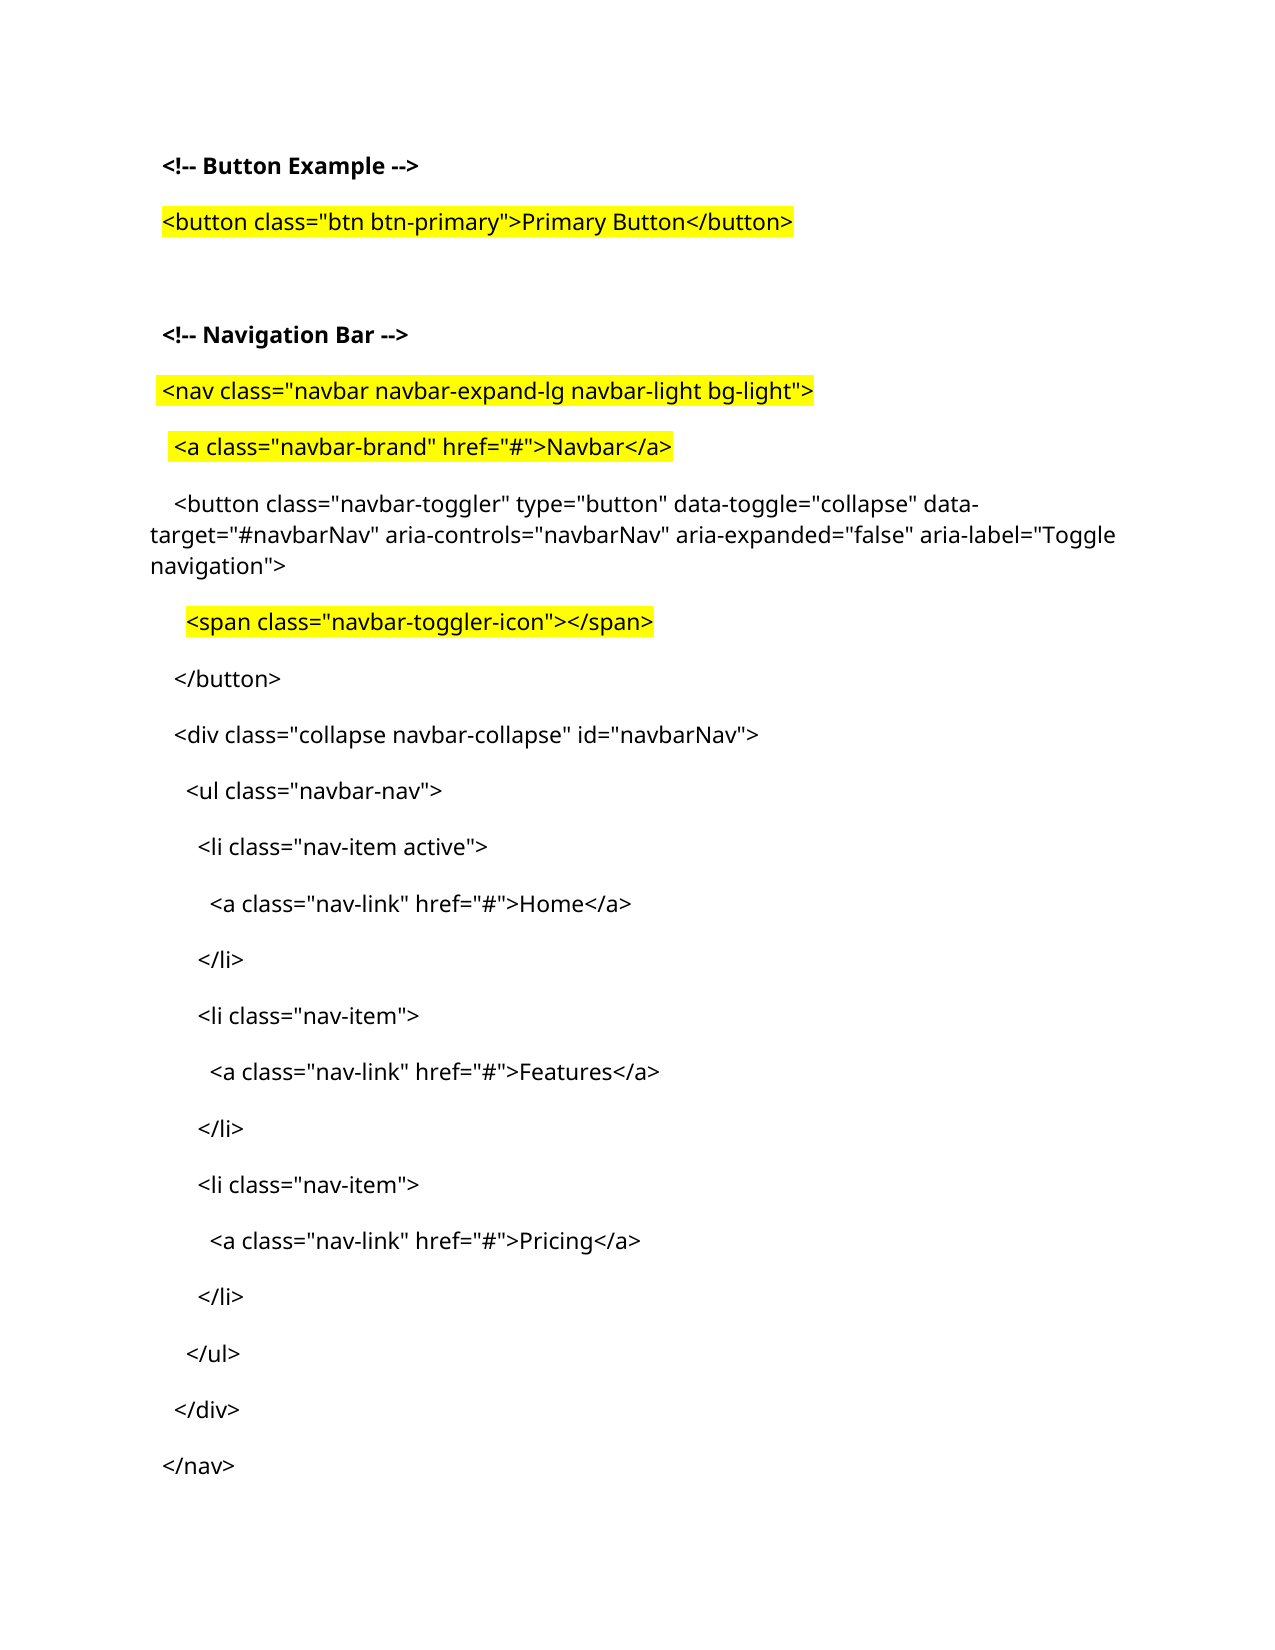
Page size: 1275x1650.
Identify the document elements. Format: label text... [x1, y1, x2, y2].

text <!-- Button Example --> [150, 150, 1125, 181]
text </li> [150, 1112, 1125, 1144]
text <!-- Navigation Bar --> [150, 319, 1125, 350]
text </li> [150, 1281, 1125, 1312]
text <div class="collapse navbar-collapse" id="navbarNav"> [150, 719, 1125, 750]
text </nav> [150, 1450, 1125, 1481]
text <button class="navbar-toggler" type="button" data-toggle="collapse" data-target="#navbarNav" aria-controls="navbarNav" aria-expanded="false" aria-label="Toggle navigation"> [150, 487, 1125, 581]
text <nav class="navbar navbar-expand-lg navbar-light bg-light"> [150, 375, 1125, 406]
text <span class="navbar-toggler-icon"></span> [150, 606, 1125, 637]
text <ul class="navbar-nav"> [150, 775, 1125, 806]
text <li class="nav-item active"> [150, 831, 1125, 862]
text </li> [150, 944, 1125, 975]
text <a class="navbar-brand" href="#">Navbar</a> [150, 431, 1125, 462]
text </ul> [150, 1337, 1125, 1369]
text <a class="nav-link" href="#">Pricing</a> [150, 1225, 1125, 1256]
text <li class="nav-item"> [150, 1000, 1125, 1031]
text <a class="nav-link" href="#">Features</a> [150, 1056, 1125, 1087]
text </button> [150, 662, 1125, 694]
text <a class="nav-link" href="#">Home</a> [150, 887, 1125, 919]
text <button class="btn btn-primary">Primary Button</button> [150, 206, 1125, 237]
text </div> [150, 1394, 1125, 1425]
text <li class="nav-item"> [150, 1169, 1125, 1200]
